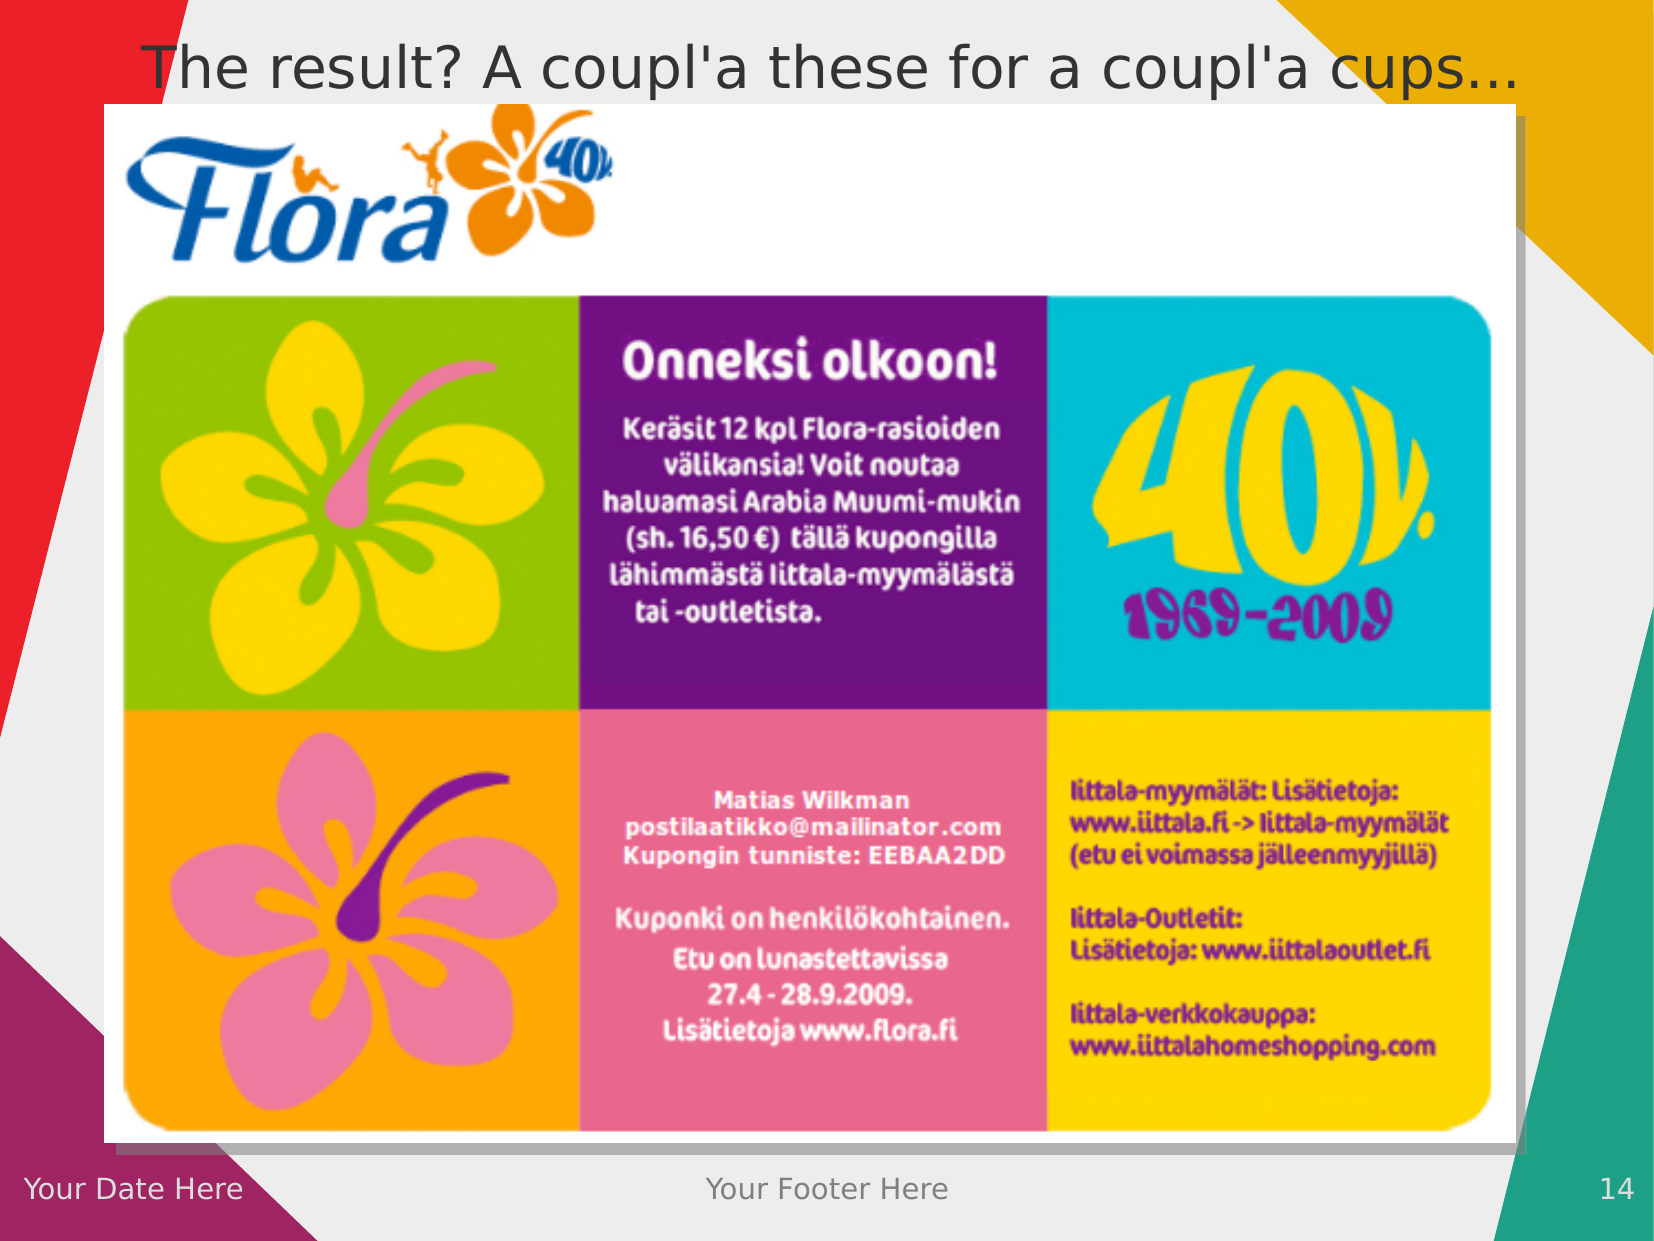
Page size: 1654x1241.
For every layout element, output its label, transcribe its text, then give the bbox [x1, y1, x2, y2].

title The result? A coupl'a these for a coupl'a cups... [120, 0, 1544, 167]
picture [104, 104, 1516, 1143]
